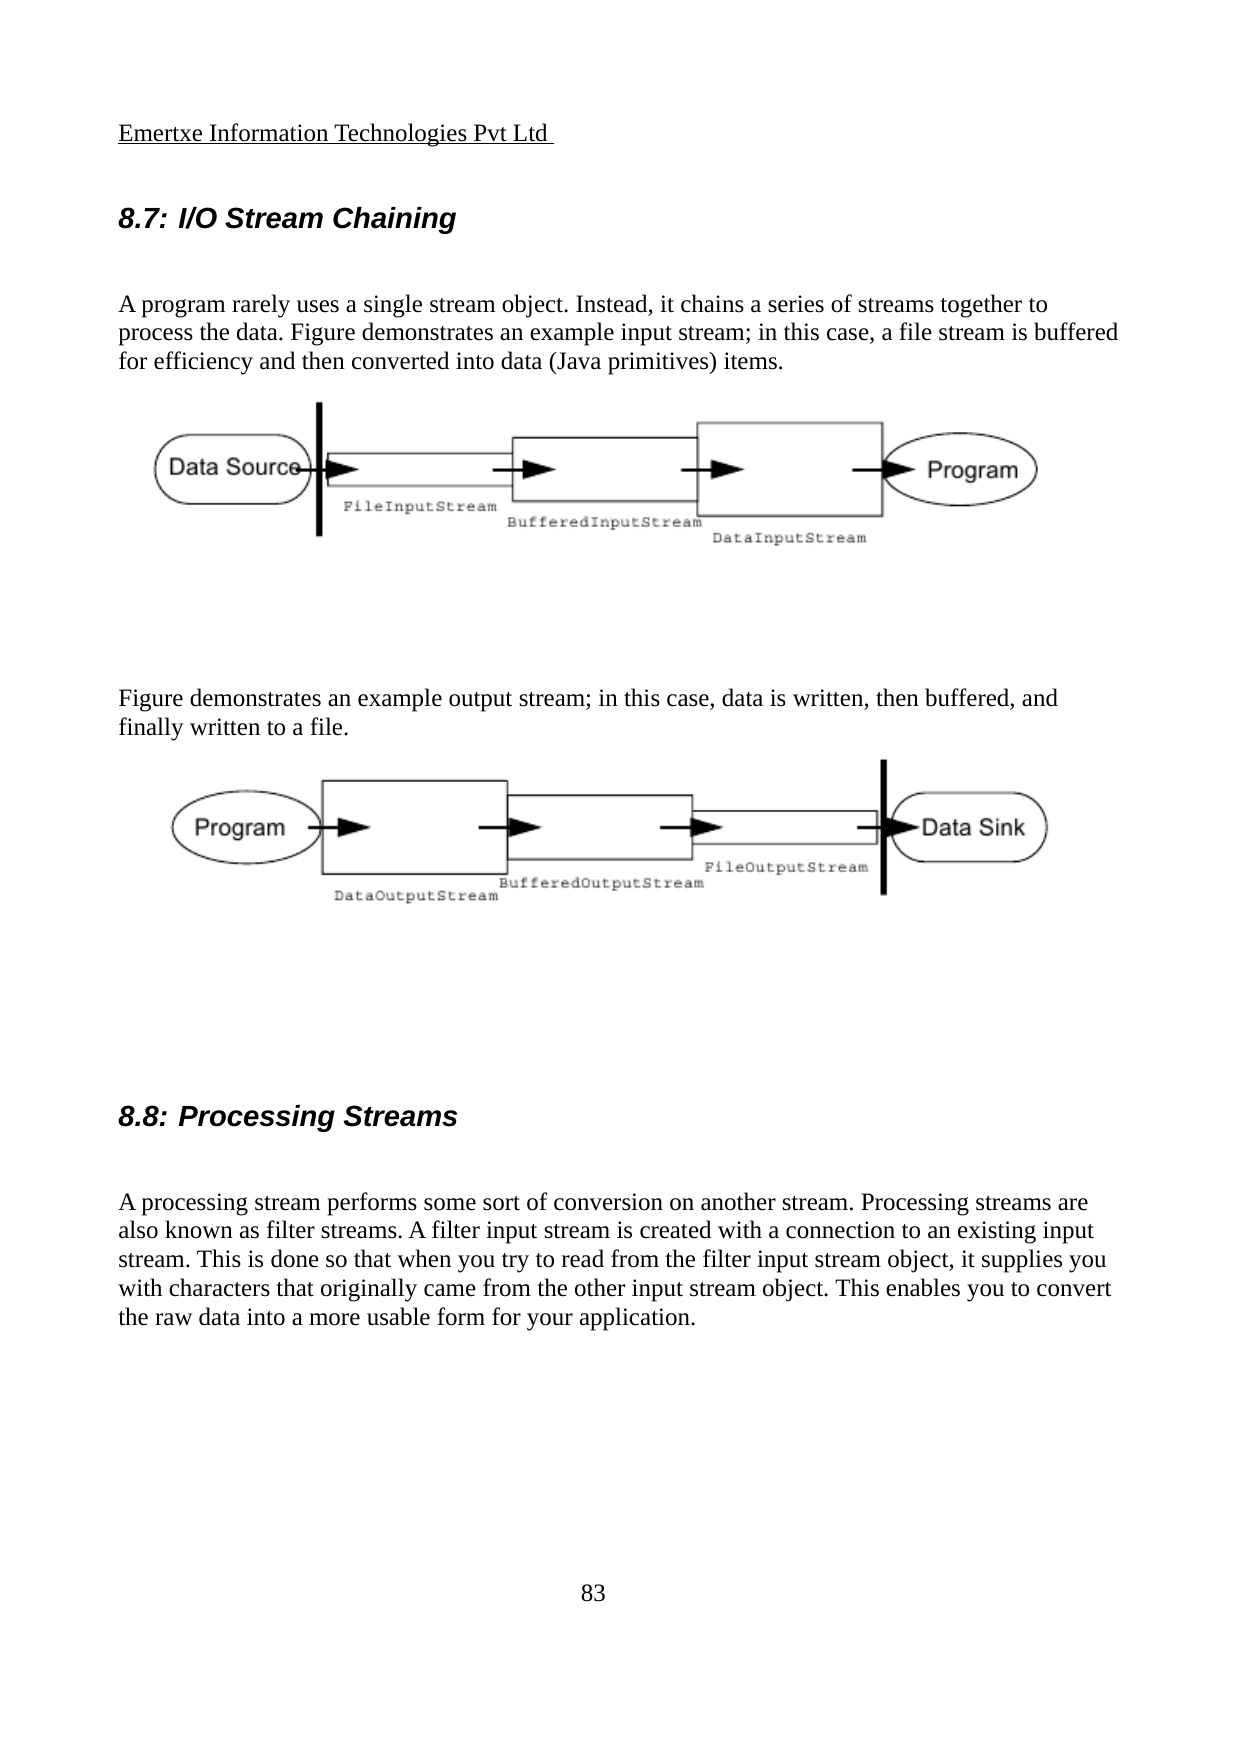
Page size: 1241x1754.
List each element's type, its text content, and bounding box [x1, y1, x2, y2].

text Figure demonstrates an example output stream; in this case, data is written, then buffered, and finally written to a file. [118, 683, 1122, 741]
text A program rarely uses a single stream object. Instead, it chains a series of streams together to process the data. Figure demonstrates an example input stream; in this case, a file stream is buffered for efficiency and then converted into data (Java primitives) items. [118, 289, 1122, 375]
text A processing stream performs some sort of conversion on another stream. Processing streams are also known as filter streams. A filter input stream is created with a connection to an existing input stream. This is done so that when you try to read from the filter input stream object, it supplies you with characters that originally came from the other input stream object. This enables you to convert the raw data into a more usable form for your application. [118, 1187, 1122, 1330]
subtitle Processing Streams [118, 1099, 1122, 1133]
picture [138, 387, 1102, 560]
picture [149, 753, 1092, 910]
subtitle I/O Stream Chaining [118, 201, 1122, 235]
